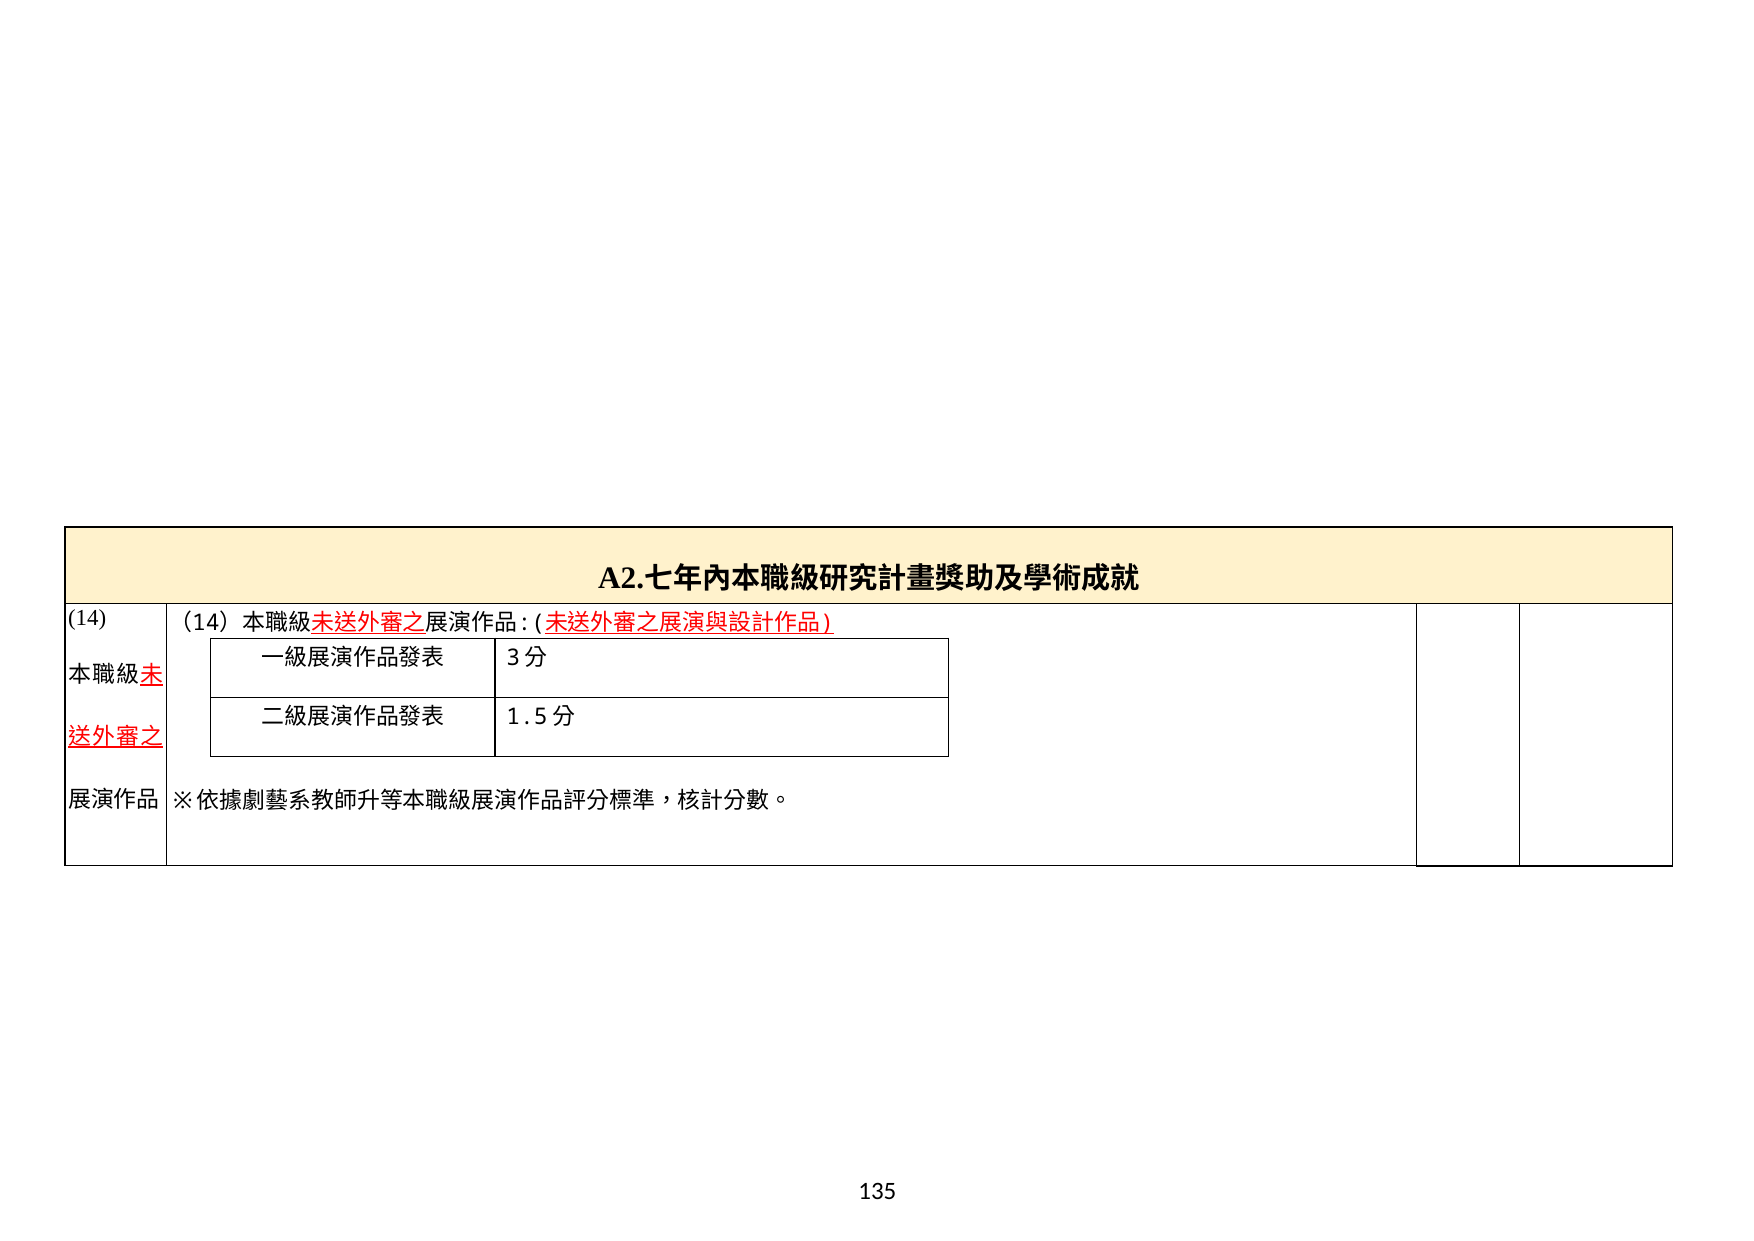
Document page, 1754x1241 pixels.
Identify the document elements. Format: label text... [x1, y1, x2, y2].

table_cell [1520, 604, 1672, 865]
table_cell [1417, 604, 1519, 865]
table_cell 1.5分 [496, 698, 948, 756]
table_cell (14) 本職級未送外審之展演作品 [66, 604, 166, 865]
table_cell 二級展演作品發表 [211, 698, 494, 756]
table_header A2.七年內本職級研究計畫獎助及學術成就 [66, 528, 1672, 603]
table_header 一級展演作品發表 [211, 639, 494, 697]
table_header 3分 [496, 639, 948, 697]
table_cell （14）本職級未送外審之展演作品:(未送外審之展演與設計作品) ※依據劇藝系教師升等本職級展演作品評分標準，核計分數。 [167, 604, 1416, 865]
